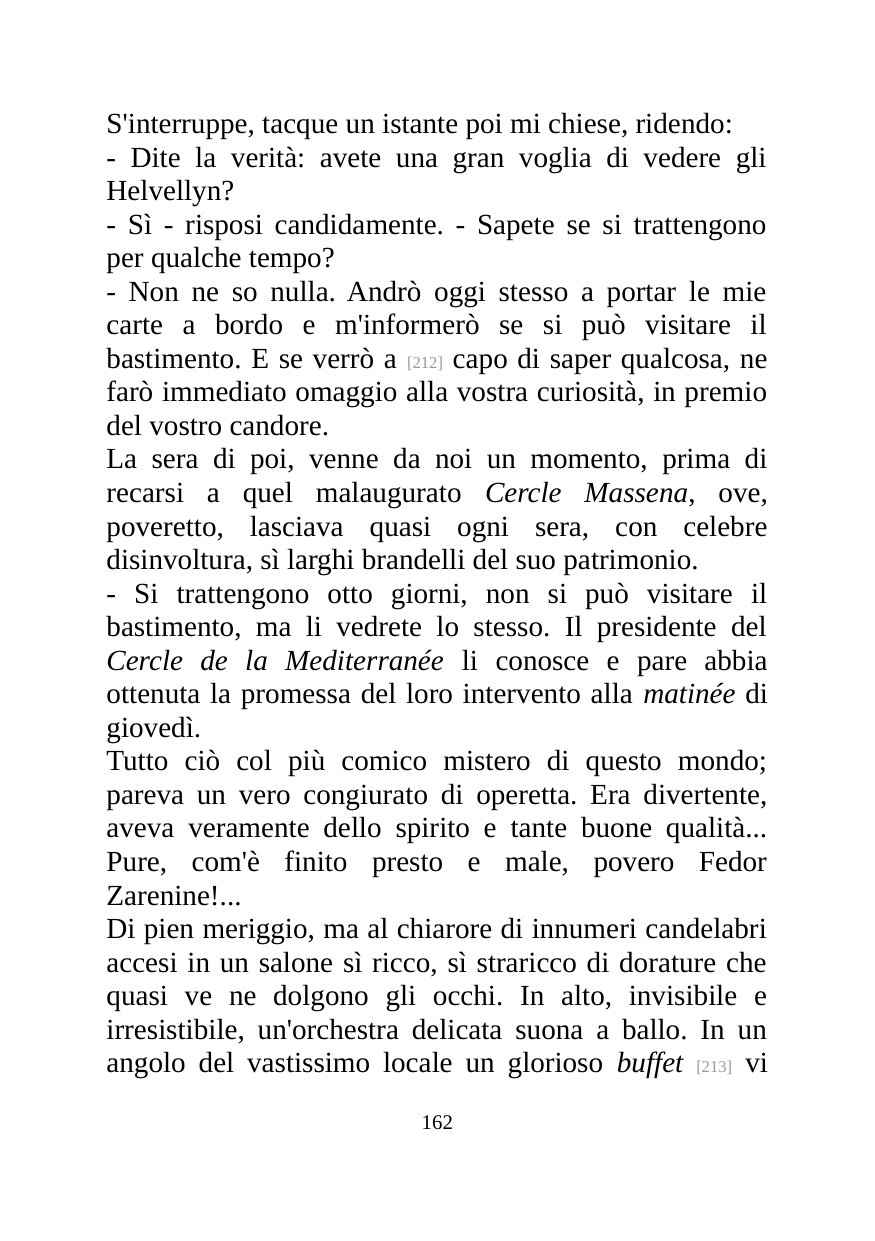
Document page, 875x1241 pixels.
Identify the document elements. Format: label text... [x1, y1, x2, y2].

text - Si trattengono otto giorni, non si può visitare il bastimento, ma li vedrete lo stesso. Il presidente del Cercle de la Mediterranée li conosce e pare abbia ottenuta la promessa del loro intervento alla matinée di giovedì. [106, 576, 768, 743]
text - Dite la verità: avete una gran voglia di vedere gli Helvellyn? [106, 140, 768, 207]
text - Non ne so nulla. Andrò oggi stesso a portar le mie carte a bordo e m'informerò se si può visitare il bastimento. E se verrò a [212] capo di saper qualcosa, ne farò immediato omaggio alla vostra curiosità, in premio del vostro candore. [106, 274, 768, 442]
text La sera di poi, venne da noi un momento, prima di recarsi a quel malaugurato Cercle Massena, ove, poveretto, lasciava quasi ogni sera, con celebre disinvoltura, sì larghi brandelli del suo patrimonio. [106, 442, 768, 576]
text - Sì - risposi candidamente. - Sapete se si trattengono per qualche tempo? [106, 207, 768, 274]
text Tutto ciò col più comico mistero di questo mondo; pareva un vero congiurato di operetta. Era divertente, aveva veramente dello spirito e tante buone qualità... Pure, com'è finito presto e male, povero Fedor Zarenine!... [106, 743, 768, 911]
text Di pien meriggio, ma al chiarore di innumeri candelabri accesi in un salone sì ricco, sì straricco di dorature che quasi ve ne dolgono gli occhi. In alto, invisibile e irresistibile, un'orchestra delicata suona a ballo. In un angolo del vastissimo locale un glorioso buffet [213] vi [106, 911, 768, 1079]
text S'interruppe, tacque un istante poi mi chiese, ridendo: [106, 106, 768, 140]
